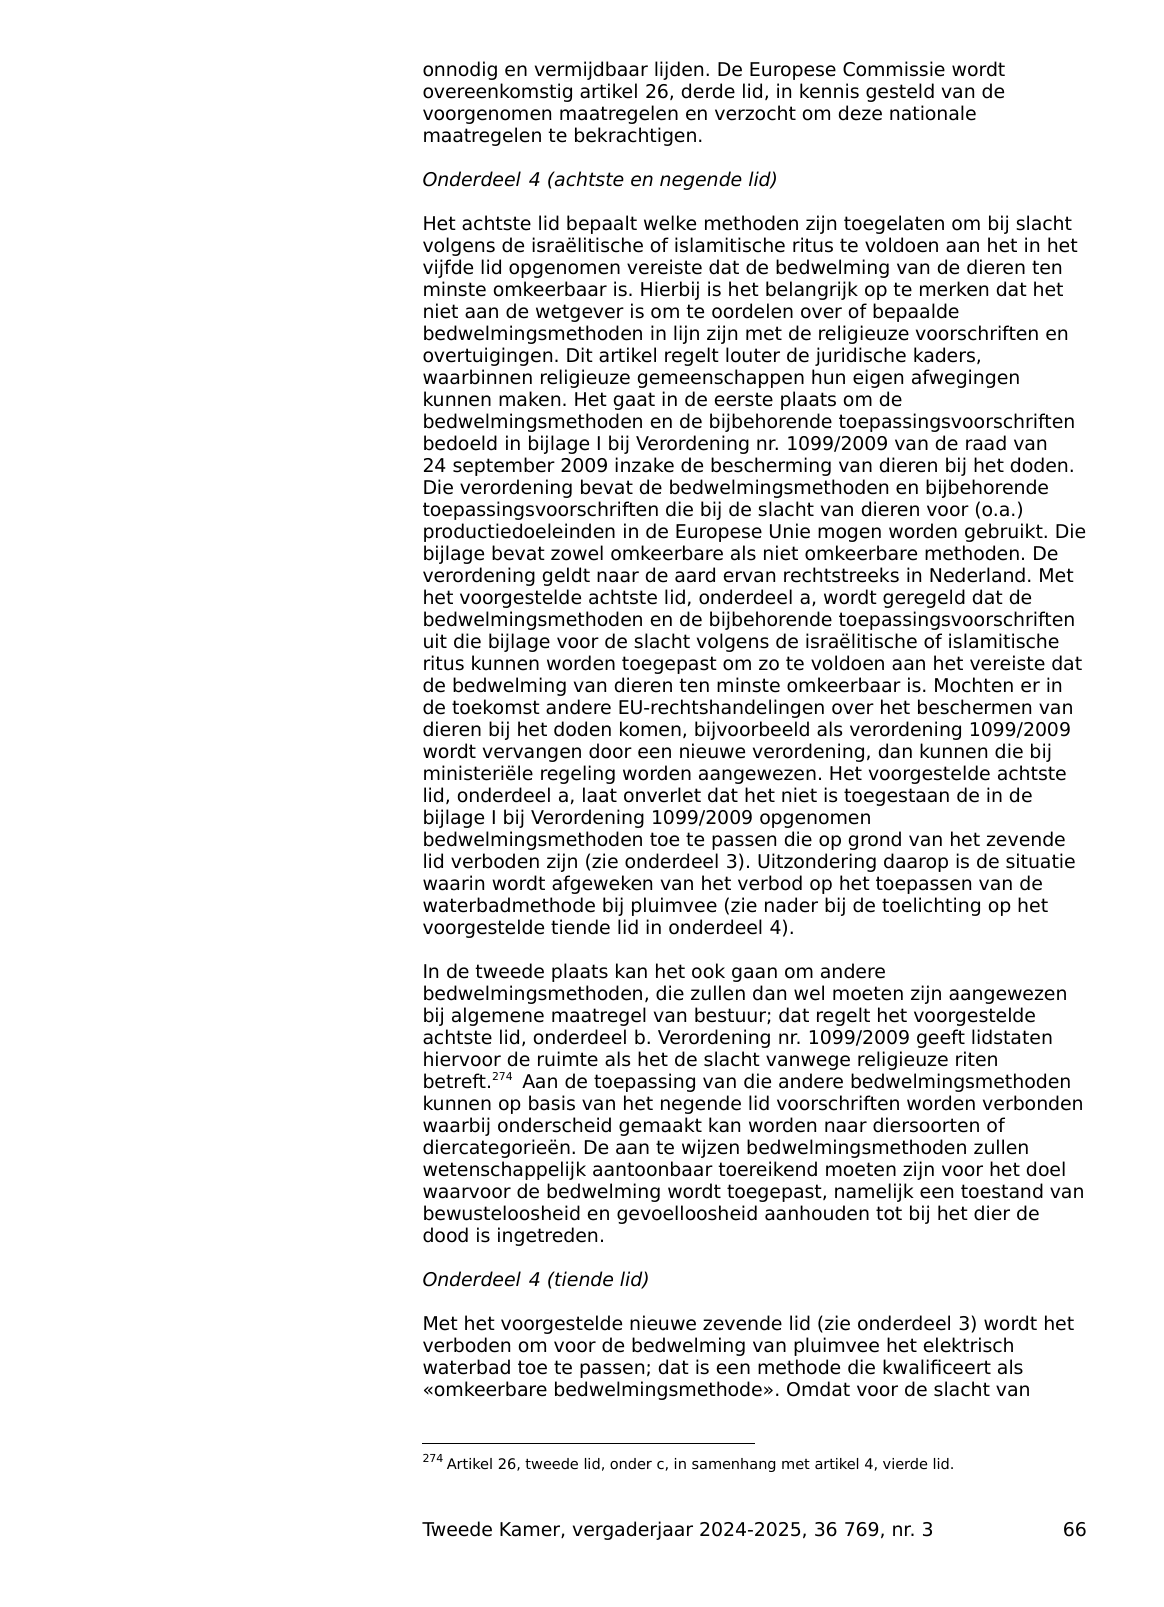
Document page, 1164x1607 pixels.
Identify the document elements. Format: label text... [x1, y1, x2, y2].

subtitle Onderdeel 4 (tiende lid) [422, 1269, 1087, 1291]
text Artikel 26, tweede lid, onder c, in samenhang met artikel 4, vierde lid. [422, 1452, 1087, 1474]
subtitle Onderdeel 4 (achtste en negende lid) [422, 169, 1087, 191]
text In de tweede plaats kan het ook gaan om andere bedwelmingsmethoden, die zullen dan wel moeten zijn aangewezen bij algemene maatregel van bestuur; dat regelt het voorgestelde achtste lid, onderdeel b. Verordening nr. 1099/2009 geeft lidstaten hiervoor de ruimte als het de slacht vanwege religieuze riten betreft. Aan de toepassing van die andere bedwelmingsmethoden kunnen op basis van het negende lid voorschriften worden verbonden waarbij onderscheid gemaakt kan worden naar diersoorten of diercategorieën. De aan te wijzen bedwelmingsmethoden zullen wetenschappelijk aantoonbaar toereikend moeten zijn voor het doel waarvoor de bedwelming wordt toegepast, namelijk een toestand van bewusteloosheid en gevoelloosheid aanhouden tot bij het dier de dood is ingetreden. [422, 961, 1087, 1247]
text Met het voorgestelde nieuwe zevende lid (zie onderdeel 3) wordt het verboden om voor de bedwelming van pluimvee het elektrisch waterbad toe te passen; dat is een methode die kwalificeert als «omkeerbare bedwelmingsmethode». Omdat voor de slacht van [422, 1313, 1087, 1401]
text onnodig en vermijdbaar lijden. De Europese Commissie wordt overeenkomstig artikel 26, derde lid, in kennis gesteld van de voorgenomen maatregelen en verzocht om deze nationale maatregelen te bekrachtigen. [422, 59, 1087, 147]
text Het achtste lid bepaalt welke methoden zijn toegelaten om bij slacht volgens de israëlitische of islamitische ritus te voldoen aan het in het vijfde lid opgenomen vereiste dat de bedwelming van de dieren ten minste omkeerbaar is. Hierbij is het belangrijk op te merken dat het niet aan de wetgever is om te oordelen over of bepaalde bedwelmingsmethoden in lijn zijn met de religieuze voorschriften en overtuigingen. Dit artikel regelt louter de juridische kaders, waarbinnen religieuze gemeenschappen hun eigen afwegingen kunnen maken. Het gaat in de eerste plaats om de bedwelmingsmethoden en de bijbehorende toepassingsvoorschriften bedoeld in bijlage I bij Verordening nr. 1099/2009 van de raad van 24 september 2009 inzake de bescherming van dieren bij het doden. Die verordening bevat de bedwelmingsmethoden en bijbehorende toepassingsvoorschriften die bij de slacht van dieren voor (o.a.) productiedoeleinden in de Europese Unie mogen worden gebruikt. Die bijlage bevat zowel omkeerbare als niet omkeerbare methoden. De verordening geldt naar de aard ervan rechtstreeks in Nederland. Met het voorgestelde achtste lid, onderdeel a, wordt geregeld dat de bedwelmingsmethoden en de bijbehorende toepassingsvoorschriften uit die bijlage voor de slacht volgens de israëlitische of islamitische ritus kunnen worden toegepast om zo te voldoen aan het vereiste dat de bedwelming van dieren ten minste omkeerbaar is. Mochten er in de toekomst andere EU-rechtshandelingen over het beschermen van dieren bij het doden komen, bijvoorbeeld als verordening 1099/2009 wordt vervangen door een nieuwe verordening, dan kunnen die bij ministeriële regeling worden aangewezen. Het voorgestelde achtste lid, onderdeel a, laat onverlet dat het niet is toegestaan de in de bijlage I bij Verordening 1099/2009 opgenomen bedwelmingsmethoden toe te passen die op grond van het zevende lid verboden zijn (zie onderdeel 3). Uitzondering daarop is de situatie waarin wordt afgeweken van het verbod op het toepassen van de waterbadmethode bij pluimvee (zie nader bij de toelichting op het voorgestelde tiende lid in onderdeel 4). [422, 213, 1087, 939]
